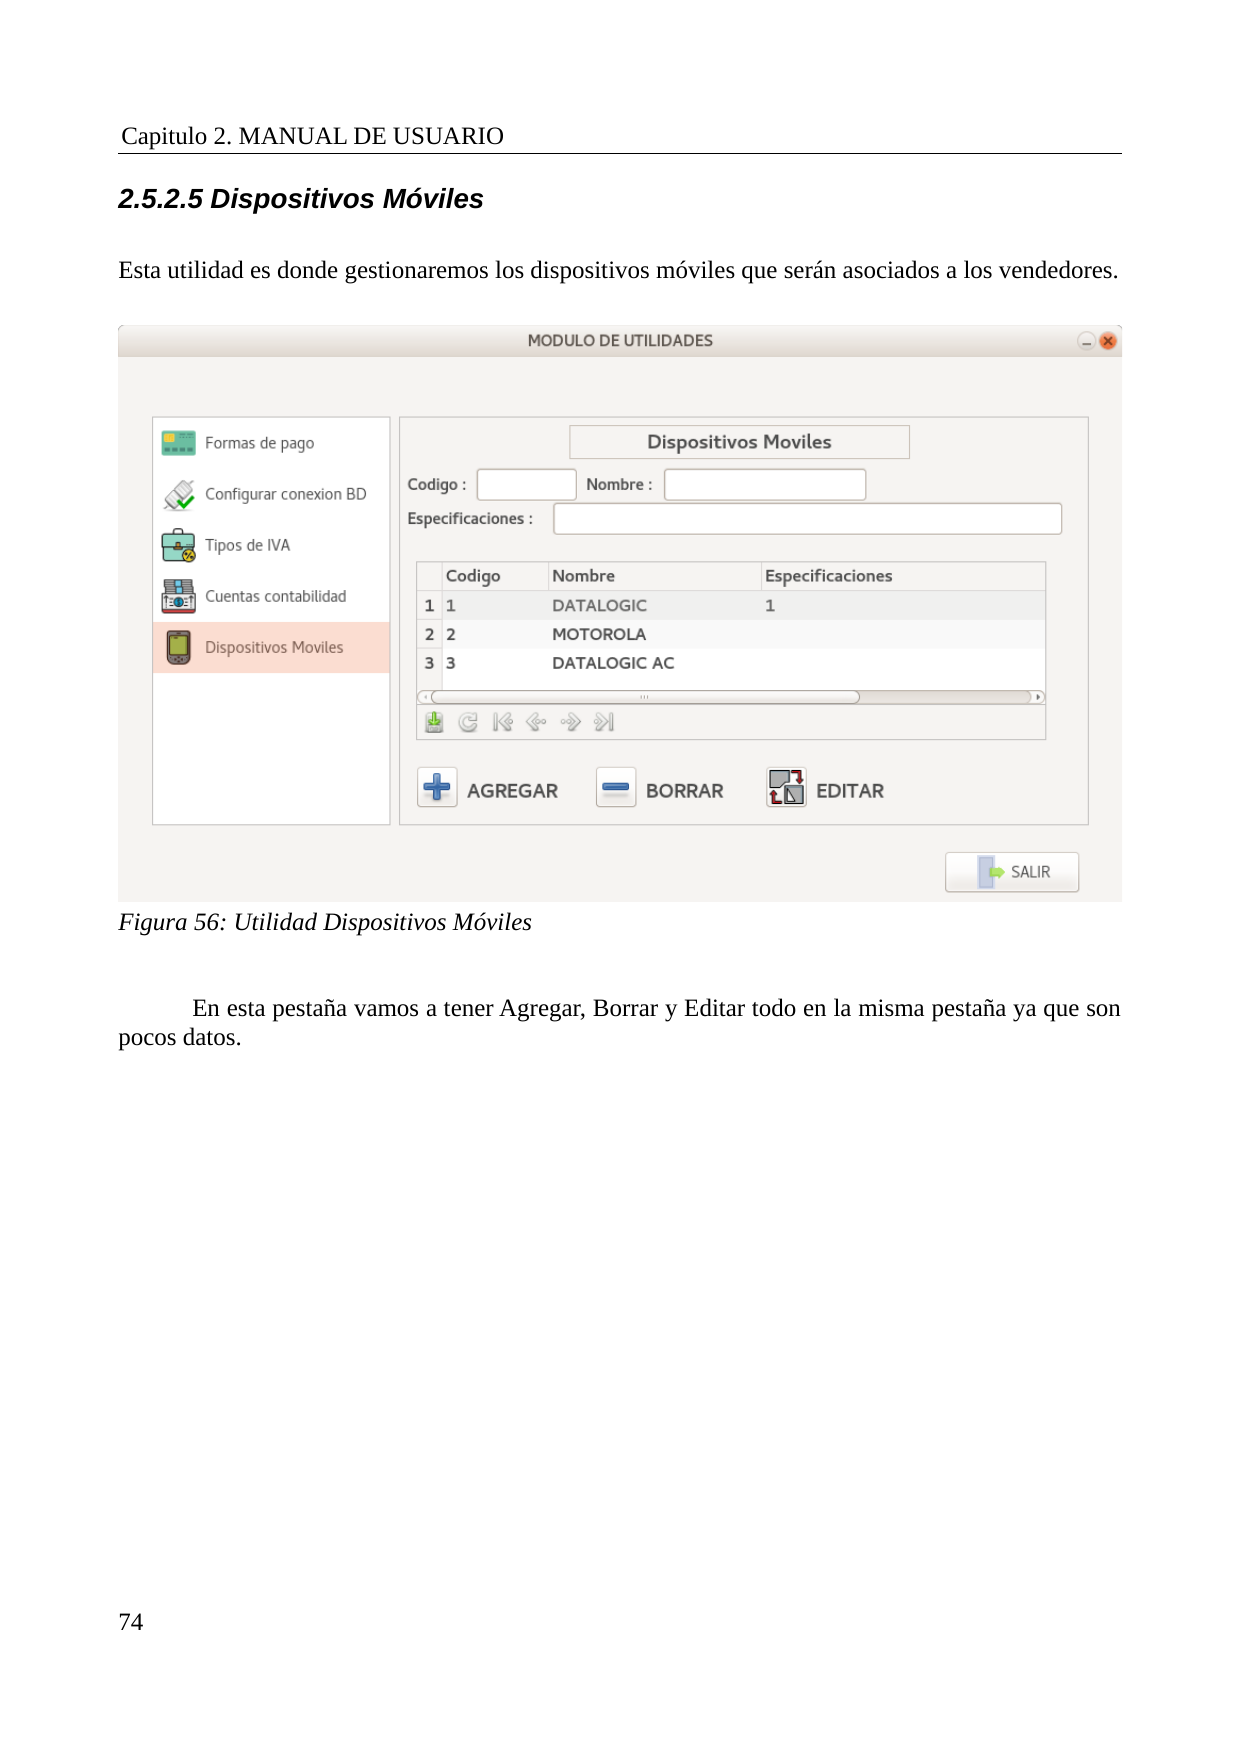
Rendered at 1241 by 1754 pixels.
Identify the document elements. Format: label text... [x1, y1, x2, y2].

picture [118, 325, 1123, 902]
text En esta pestaña vamos a tener Agregar, Borrar y Editar todo en la misma pestaña ya que son pocos datos. [118, 993, 1122, 1051]
text Esta utilidad es donde gestionaremos los dispositivos móviles que serán asociados a los vendedores. [118, 255, 1122, 284]
subtitle 2.5.2.5 Dispositivos Móviles [118, 182, 1122, 214]
text Figura 56: Utilidad Dispositivos Móviles [118, 902, 1122, 936]
